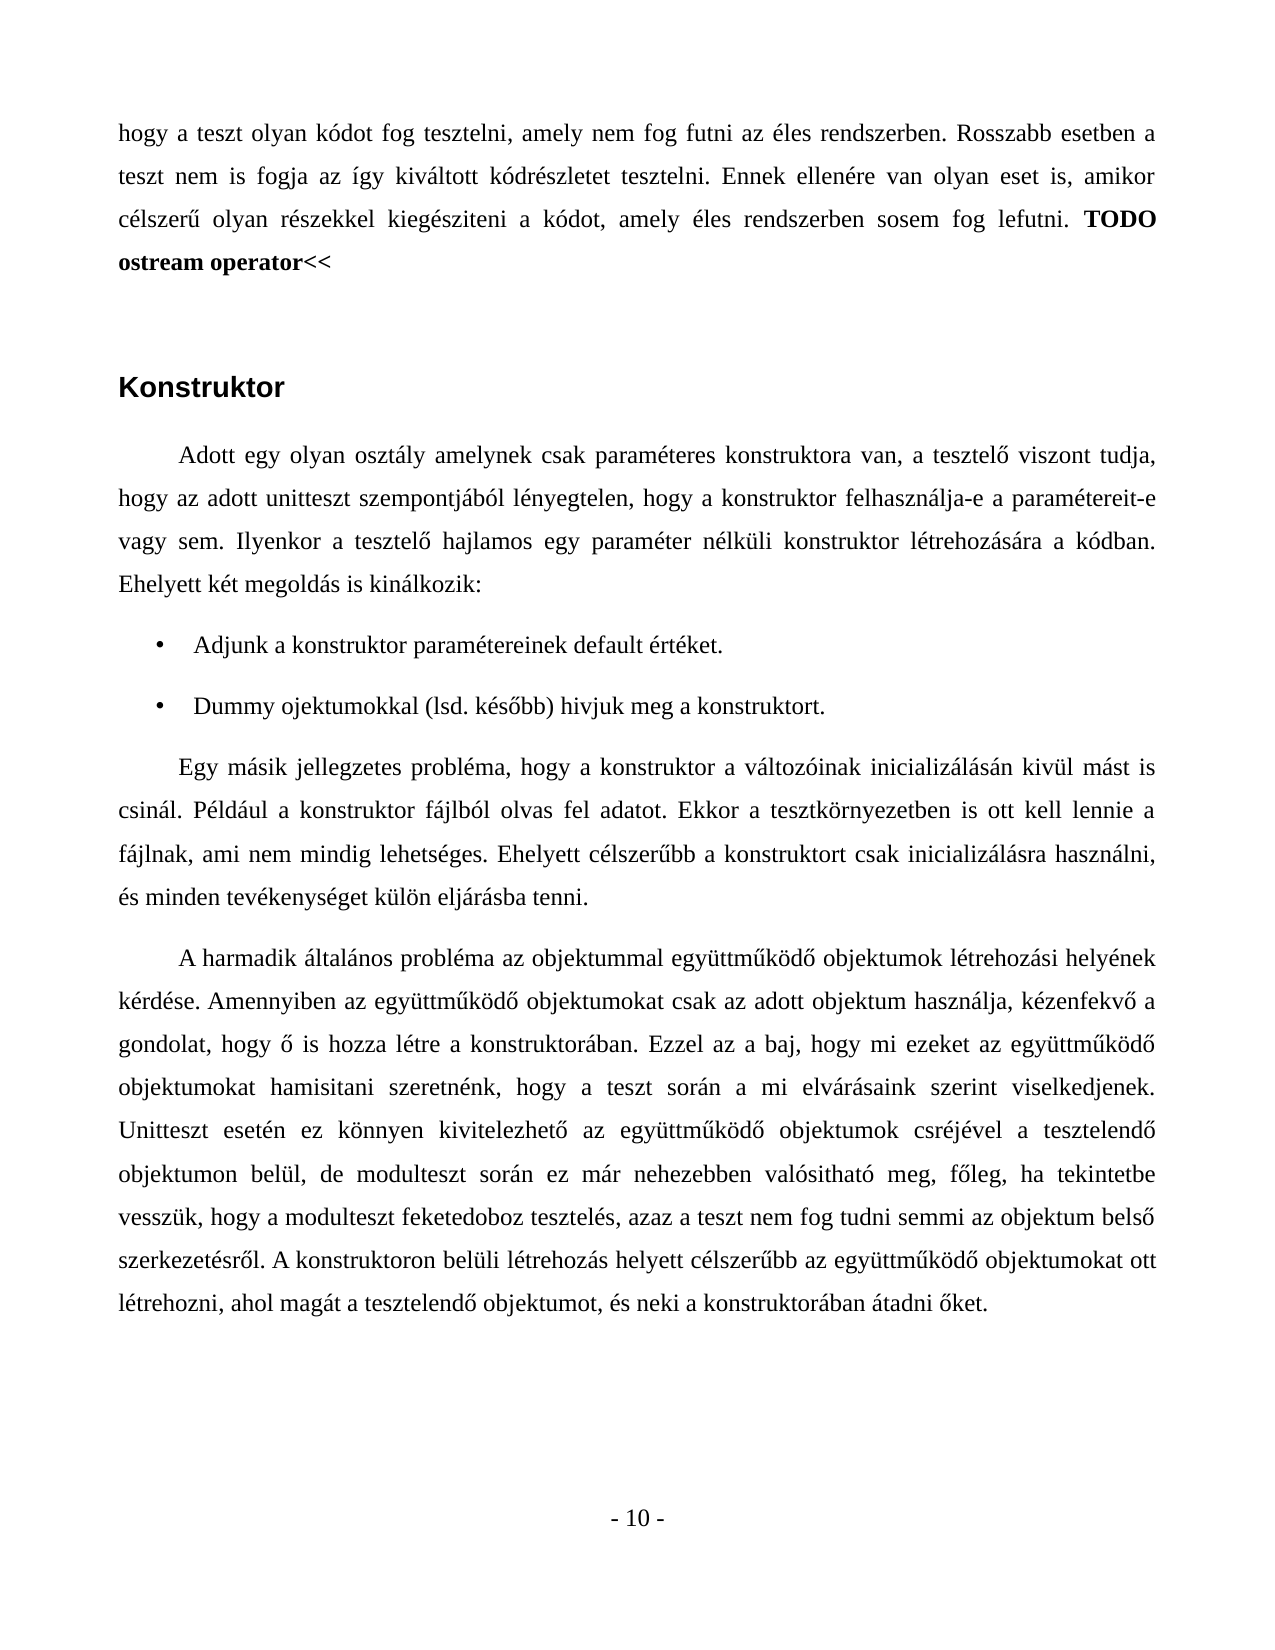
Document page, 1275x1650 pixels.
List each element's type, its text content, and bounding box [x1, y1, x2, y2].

text hogy a teszt olyan kódot fog tesztelni, amely nem fog futni az éles rendszerben. Rosszabb esetben a teszt nem is fogja az így kiváltott kódrészletet tesztelni. Ennek ellenére van olyan eset is, amikor célszerű olyan részekkel kiegésziteni a kódot, amely éles rendszerben sosem fog lefutni. TODO ostream operator<< [118, 118, 1157, 276]
list Dummy ojektumokkal (lsd. később) hivjuk meg a konstruktort. [156, 691, 1157, 720]
text A harmadik általános probléma az objektummal együttműködő objektumok létrehozási helyének kérdése. Amennyiben az együttműködő objektumokat csak az adott objektum használja, kézenfekvő a gondolat, hogy ő is hozza létre a konstruktorában. Ezzel az a baj, hogy mi ezeket az együttműködő objektumokat hamisitani szeretnénk, hogy a teszt során a mi elvárásaink szerint viselkedjenek. Unitteszt esetén ez könnyen kivitelezhető az együttműködő objektumok csréjével a tesztelendő objektumon belül, de modulteszt során ez már nehezebben valósitható meg, főleg, ha tekintetbe vesszük, hogy a modulteszt feketedoboz tesztelés, azaz a teszt nem fog tudni semmi az objektum belső szerkezetésről. A konstruktoron belüli létrehozás helyett célszerűbb az együttműködő objektumokat ott létrehozni, ahol magát a tesztelendő objektumot, és neki a konstruktorában átadni őket. [118, 943, 1157, 1317]
list Adjunk a konstruktor paramétereinek default értéket. [156, 630, 1157, 659]
text Adott egy olyan osztály amelynek csak paraméteres konstruktora van, a tesztelő viszont tudja, hogy az adott unitteszt szempontjából lényegtelen, hogy a konstruktor felhasználja-e a paramétereit-e vagy sem. Ilyenkor a tesztelő hajlamos egy paraméter nélküli konstruktor létrehozására a kódban. Ehelyett két megoldás is kinálkozik: [118, 440, 1157, 598]
subtitle Konstruktor [118, 370, 1157, 404]
text Egy másik jellegzetes probléma, hogy a konstruktor a változóinak inicializálásán kivül mást is csinál. Például a konstruktor fájlból olvas fel adatot. Ekkor a tesztkörnyezetben is ott kell lennie a fájlnak, ami nem mindig lehetséges. Ehelyett célszerűbb a konstruktort csak inicializálásra használni, és minden tevékenységet külön eljárásba tenni. [118, 752, 1157, 911]
